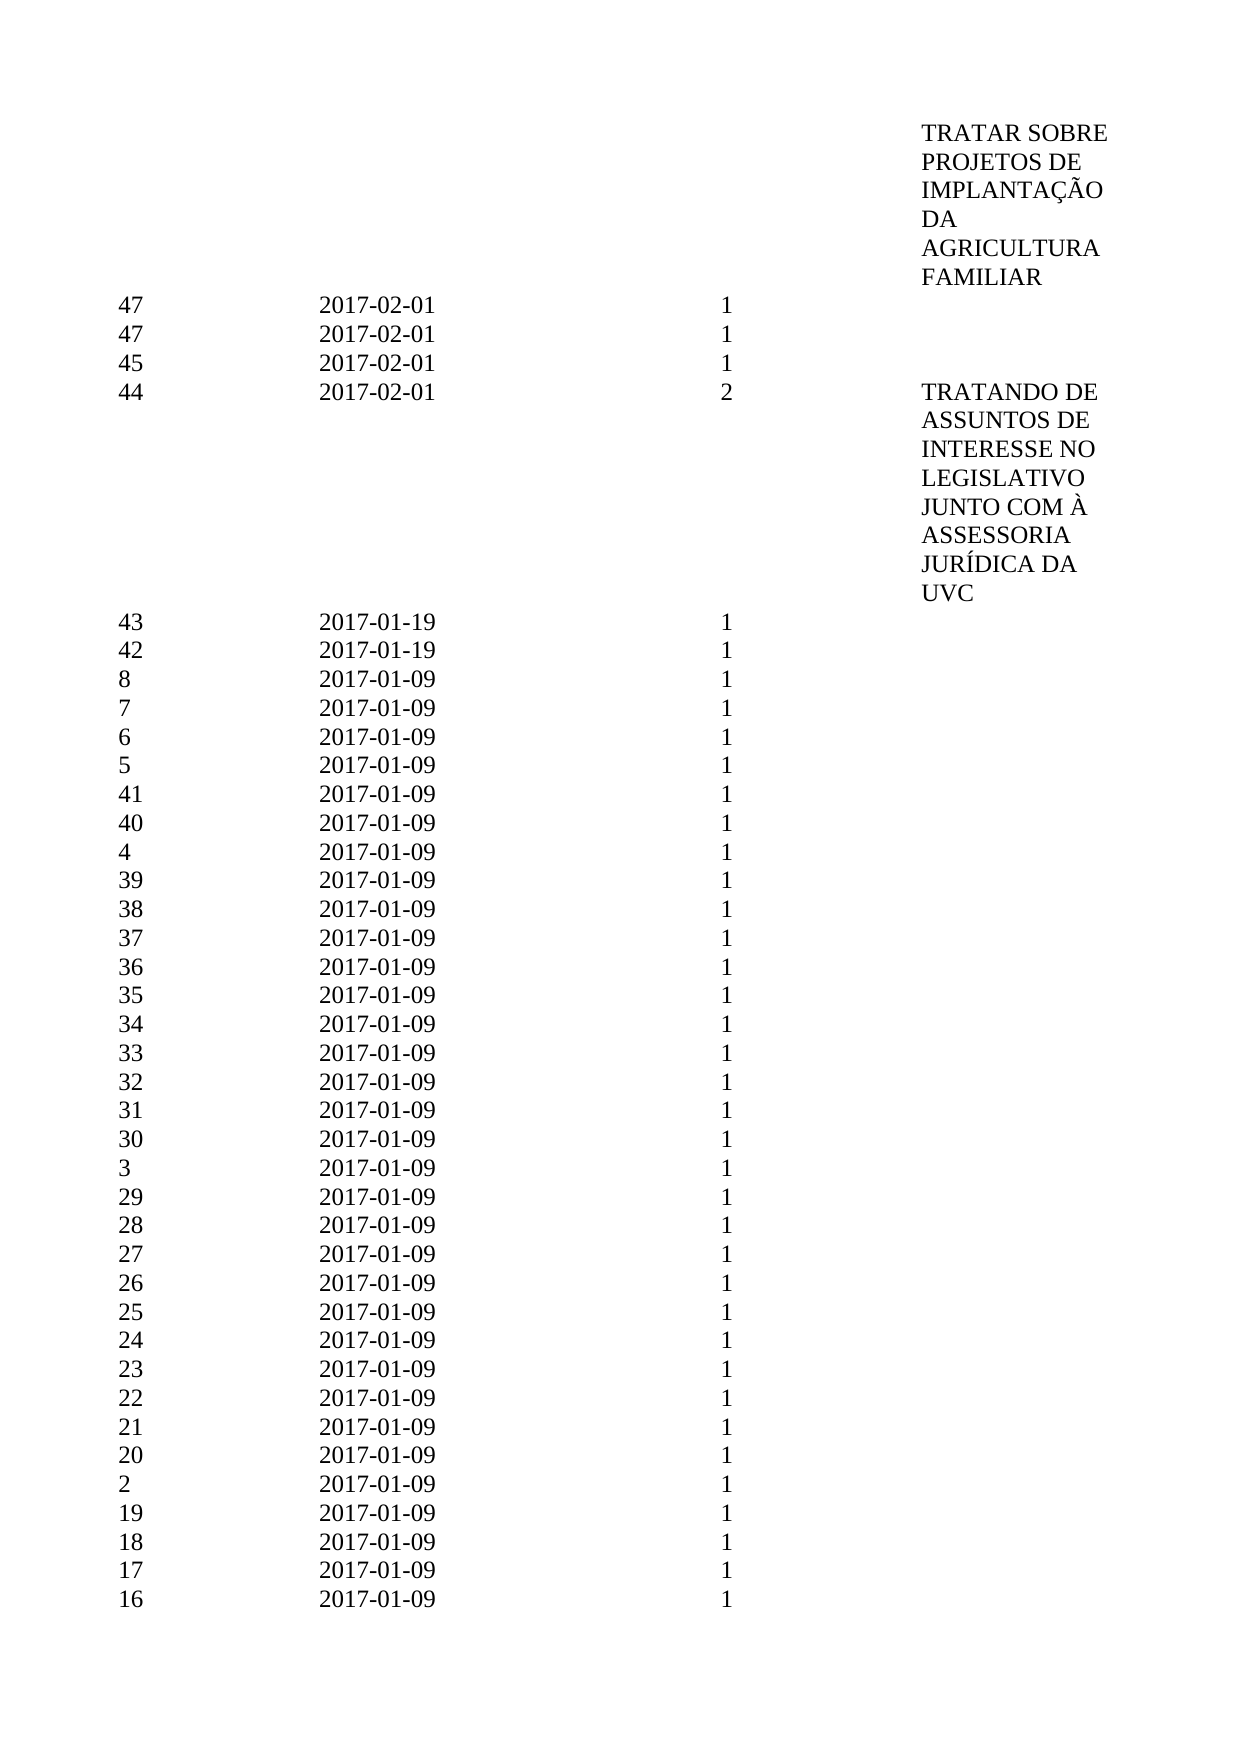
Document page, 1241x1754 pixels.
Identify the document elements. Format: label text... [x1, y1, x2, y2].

table_cell [921, 348, 1122, 377]
table_cell 2017-01-09 [319, 664, 519, 693]
table_cell [520, 1124, 720, 1153]
table_cell [520, 1412, 720, 1441]
table_cell [520, 1096, 720, 1124]
table_cell [921, 1527, 1122, 1556]
table_cell 1 [720, 636, 921, 664]
table_cell [520, 118, 720, 291]
table_cell 2017-01-09 [319, 1556, 519, 1584]
table_cell 1 [720, 751, 921, 779]
table_cell 2017-01-09 [319, 837, 519, 866]
table_cell [520, 1326, 720, 1354]
table_cell 2017-01-09 [319, 1441, 519, 1469]
table_cell 37 [118, 923, 319, 952]
table_cell [921, 751, 1122, 779]
table_cell 2017-01-09 [319, 1239, 519, 1268]
table_cell 1 [720, 722, 921, 751]
table_cell [520, 894, 720, 923]
table_cell 2017-01-09 [319, 1326, 519, 1354]
table_cell 2 [118, 1469, 319, 1498]
table_cell [520, 981, 720, 1009]
table_cell 2017-01-09 [319, 952, 519, 981]
table_cell [520, 607, 720, 636]
table_cell TRATAR SOBRE PROJETOS DE IMPLANTAÇÃO DA AGRICULTURA FAMILIAR [921, 118, 1122, 291]
table_cell 1 [720, 808, 921, 837]
table_cell [520, 1268, 720, 1297]
table_cell 35 [118, 981, 319, 1009]
table_cell 7 [118, 693, 319, 722]
table_cell 43 [118, 607, 319, 636]
table_cell [520, 1067, 720, 1096]
table_cell 2017-01-09 [319, 1412, 519, 1441]
table_cell [520, 291, 720, 319]
table_cell [520, 1527, 720, 1556]
table_cell 1 [720, 1326, 921, 1354]
table_cell [921, 837, 1122, 866]
table_cell 30 [118, 1124, 319, 1153]
table_cell 1 [720, 291, 921, 319]
table_cell 27 [118, 1239, 319, 1268]
table_cell 1 [720, 1556, 921, 1584]
table_cell 2017-01-09 [319, 751, 519, 779]
table_cell [520, 808, 720, 837]
table_cell 2017-01-09 [319, 866, 519, 894]
table_cell [921, 1584, 1122, 1613]
table_cell 2017-01-09 [319, 693, 519, 722]
table_cell 2017-01-09 [319, 1009, 519, 1038]
table_cell 2017-01-09 [319, 1038, 519, 1067]
table_cell [921, 1124, 1122, 1153]
table_cell [921, 1067, 1122, 1096]
table_cell 1 [720, 1268, 921, 1297]
table_cell [921, 1297, 1122, 1326]
table_cell [921, 1556, 1122, 1584]
table_cell [921, 866, 1122, 894]
table_cell 26 [118, 1268, 319, 1297]
table_cell [921, 1354, 1122, 1383]
table_cell 6 [118, 722, 319, 751]
table_cell [520, 722, 720, 751]
table_cell [921, 693, 1122, 722]
table_cell [921, 1038, 1122, 1067]
table_cell [921, 923, 1122, 952]
table_cell 2017-01-09 [319, 1067, 519, 1096]
table_cell [520, 1153, 720, 1182]
table_cell [520, 693, 720, 722]
table_cell 1 [720, 837, 921, 866]
table_cell 39 [118, 866, 319, 894]
table_cell 1 [720, 1498, 921, 1527]
table_cell 2017-02-01 [319, 319, 519, 348]
table_cell [520, 751, 720, 779]
table_cell 3 [118, 1153, 319, 1182]
table_cell [921, 636, 1122, 664]
table_cell 1 [720, 894, 921, 923]
table_cell 2017-02-01 [319, 377, 519, 607]
table_cell 2017-01-09 [319, 779, 519, 808]
table_cell 16 [118, 1584, 319, 1613]
table_cell [921, 1498, 1122, 1527]
table_cell 1 [720, 664, 921, 693]
table_cell [520, 319, 720, 348]
table_cell 2017-01-09 [319, 923, 519, 952]
table_cell [520, 377, 720, 607]
table_cell 1 [720, 1153, 921, 1182]
table_cell 1 [720, 1067, 921, 1096]
table_cell 2017-01-09 [319, 1498, 519, 1527]
table_cell [520, 1383, 720, 1412]
table_cell 2017-01-09 [319, 1354, 519, 1383]
table_cell 1 [720, 1124, 921, 1153]
table_cell 1 [720, 1182, 921, 1211]
table_cell 17 [118, 1556, 319, 1584]
table_cell [921, 779, 1122, 808]
table_cell 1 [720, 779, 921, 808]
table_cell 1 [720, 1009, 921, 1038]
table_cell 23 [118, 1354, 319, 1383]
table_cell 1 [720, 1211, 921, 1239]
table_cell 8 [118, 664, 319, 693]
table_cell 2017-02-01 [319, 348, 519, 377]
table_cell 36 [118, 952, 319, 981]
table_cell 2017-01-09 [319, 808, 519, 837]
table_cell 2017-01-09 [319, 1211, 519, 1239]
table_cell [520, 664, 720, 693]
table_cell 1 [720, 693, 921, 722]
table_cell 1 [720, 348, 921, 377]
table_cell 1 [720, 1038, 921, 1067]
table_cell 2017-01-09 [319, 1153, 519, 1182]
table_cell 1 [720, 1096, 921, 1124]
table_cell [921, 1412, 1122, 1441]
table_cell [520, 837, 720, 866]
table_cell 44 [118, 377, 319, 607]
table_cell [520, 1498, 720, 1527]
table_cell [921, 291, 1122, 319]
table_cell 2 [720, 377, 921, 607]
table_cell 2017-01-19 [319, 636, 519, 664]
table_cell [520, 779, 720, 808]
table_cell [921, 1383, 1122, 1412]
table_cell 20 [118, 1441, 319, 1469]
table_cell [520, 1441, 720, 1469]
table_cell [520, 1297, 720, 1326]
table_cell 1 [720, 1412, 921, 1441]
table_cell 2017-01-09 [319, 1469, 519, 1498]
table_cell [520, 636, 720, 664]
table_cell 4 [118, 837, 319, 866]
table_cell 1 [720, 981, 921, 1009]
table_cell 18 [118, 1527, 319, 1556]
table_cell TRATANDO DE ASSUNTOS DE INTERESSE NO LEGISLATIVO JUNTO COM À ASSESSORIA JURÍDICA DA UVC [921, 377, 1122, 607]
table_cell 22 [118, 1383, 319, 1412]
table_cell 1 [720, 1527, 921, 1556]
table_cell 33 [118, 1038, 319, 1067]
table_cell [921, 319, 1122, 348]
table_cell 2017-01-09 [319, 1584, 519, 1613]
table_cell 1 [720, 607, 921, 636]
table_cell 38 [118, 894, 319, 923]
table_cell 47 [118, 291, 319, 319]
table_cell 2017-01-09 [319, 1182, 519, 1211]
table_cell 29 [118, 1182, 319, 1211]
table_cell [720, 118, 921, 291]
table_cell 2017-01-09 [319, 1383, 519, 1412]
table_cell [921, 808, 1122, 837]
table_cell [520, 866, 720, 894]
table_cell [921, 1009, 1122, 1038]
table_cell 47 [118, 319, 319, 348]
table_cell [520, 1038, 720, 1067]
table_cell [921, 1239, 1122, 1268]
table_cell 31 [118, 1096, 319, 1124]
table_cell 28 [118, 1211, 319, 1239]
table_cell [520, 1354, 720, 1383]
table_cell 1 [720, 1383, 921, 1412]
table_cell 25 [118, 1297, 319, 1326]
table_cell [921, 722, 1122, 751]
table_cell 1 [720, 1354, 921, 1383]
table_cell 19 [118, 1498, 319, 1527]
table_cell [921, 1441, 1122, 1469]
table_cell 42 [118, 636, 319, 664]
table_cell [520, 1009, 720, 1038]
table_cell 2017-02-01 [319, 291, 519, 319]
table_cell 32 [118, 1067, 319, 1096]
table_cell [520, 1182, 720, 1211]
table_cell 24 [118, 1326, 319, 1354]
table_cell [319, 118, 519, 291]
table_cell 1 [720, 1441, 921, 1469]
table_cell 1 [720, 866, 921, 894]
table_cell 1 [720, 319, 921, 348]
table_cell [921, 1153, 1122, 1182]
table_cell 2017-01-09 [319, 1124, 519, 1153]
table_cell 2017-01-09 [319, 1527, 519, 1556]
table_cell 2017-01-09 [319, 1297, 519, 1326]
table_cell [520, 1239, 720, 1268]
table_cell [520, 1469, 720, 1498]
table_cell [921, 1469, 1122, 1498]
table_cell [520, 1556, 720, 1584]
table_cell 1 [720, 923, 921, 952]
table_cell [921, 1211, 1122, 1239]
table_cell [921, 1326, 1122, 1354]
table_cell [520, 952, 720, 981]
table_cell 2017-01-09 [319, 981, 519, 1009]
table_cell [921, 664, 1122, 693]
table_cell 34 [118, 1009, 319, 1038]
table_cell [520, 1211, 720, 1239]
table_cell 2017-01-09 [319, 1096, 519, 1124]
table_cell [921, 894, 1122, 923]
table_cell 5 [118, 751, 319, 779]
table_cell [921, 1268, 1122, 1297]
table_cell [520, 348, 720, 377]
table_cell [921, 1096, 1122, 1124]
table_cell 1 [720, 1469, 921, 1498]
table_cell [520, 1584, 720, 1613]
table_cell 40 [118, 808, 319, 837]
table_cell 45 [118, 348, 319, 377]
table_cell [921, 952, 1122, 981]
table_cell [921, 607, 1122, 636]
table_cell 2017-01-19 [319, 607, 519, 636]
table_cell 1 [720, 1584, 921, 1613]
table_cell 41 [118, 779, 319, 808]
table_cell [118, 118, 319, 291]
table_cell 2017-01-09 [319, 1268, 519, 1297]
table_cell 1 [720, 1239, 921, 1268]
table_cell 21 [118, 1412, 319, 1441]
table_cell [921, 981, 1122, 1009]
table_cell 2017-01-09 [319, 722, 519, 751]
table_cell 1 [720, 952, 921, 981]
table_cell [520, 923, 720, 952]
table_cell 1 [720, 1297, 921, 1326]
table_cell 2017-01-09 [319, 894, 519, 923]
table_cell [921, 1182, 1122, 1211]
